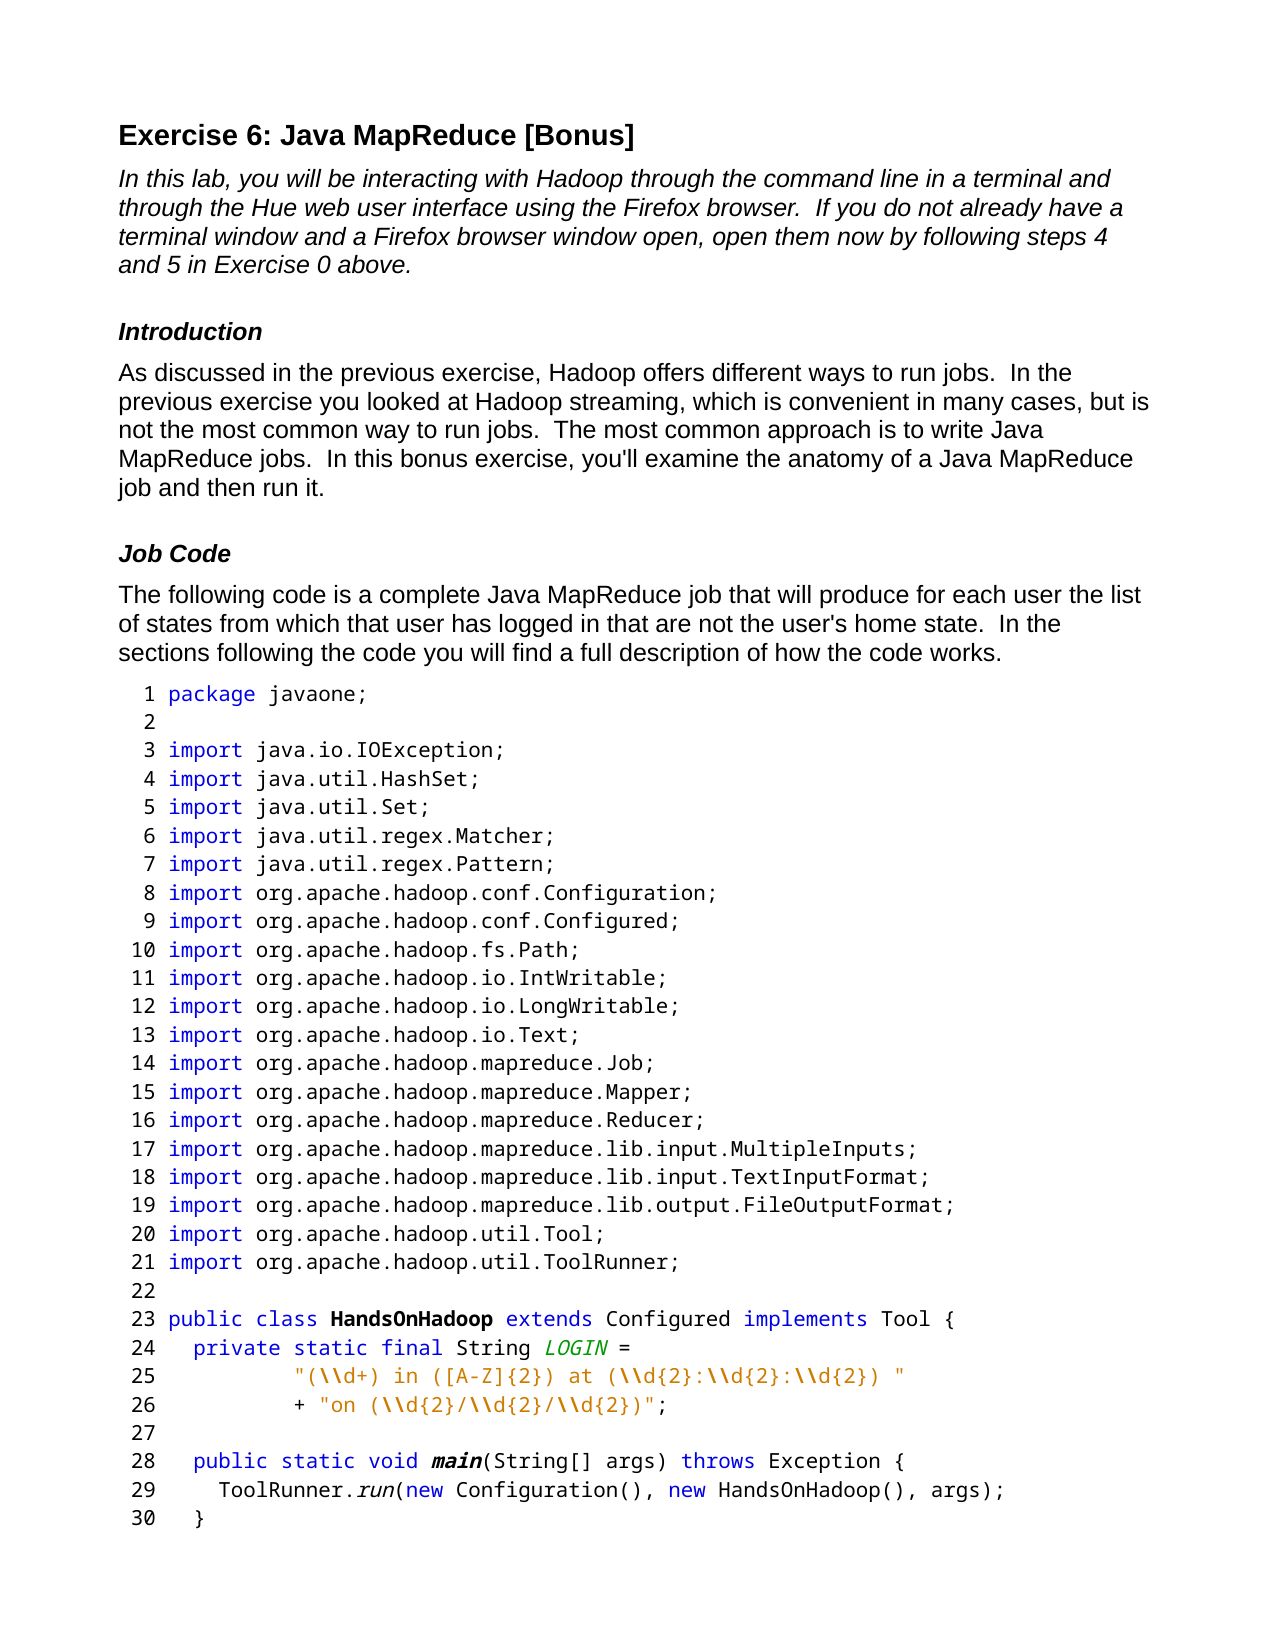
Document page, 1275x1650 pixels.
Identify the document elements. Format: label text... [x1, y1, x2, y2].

text 12 import org.apache.hadoop.io.LongWritable; [118, 992, 1157, 1020]
text 8 import org.apache.hadoop.conf.Configuration; [118, 878, 1157, 906]
text 19 import org.apache.hadoop.mapreduce.lib.output.FileOutputFormat; [118, 1191, 1157, 1219]
text 20 import org.apache.hadoop.util.Tool; [118, 1219, 1157, 1247]
text 30 } [118, 1503, 1157, 1532]
text 24 private static final String LOGIN = [118, 1333, 1157, 1361]
text 1 package javaone; [118, 679, 1157, 707]
text 10 import org.apache.hadoop.fs.Path; [118, 935, 1157, 963]
text 3 import java.io.IOException; [118, 736, 1157, 764]
subtitle Exercise 6: Java MapReduce [Bonus] [118, 118, 1157, 152]
text 18 import org.apache.hadoop.mapreduce.lib.input.TextInputFormat; [118, 1162, 1157, 1191]
text 7 import java.util.regex.Pattern; [118, 849, 1157, 878]
text In this lab, you will be interacting with Hadoop through the command line in a terminal and through the Hue web user interface using the Firefox browser. If you do not already have a terminal window and a Firefox browser window open, open them now by following steps 4 and 5 in Exercise 0 above. [118, 164, 1157, 279]
text 2 [118, 707, 1157, 736]
text The following code is a complete Java MapReduce job that will produce for each user the list of states from which that user has logged in that are not the user's home state. In the sections following the code you will find a full description of how the code works. [118, 580, 1157, 666]
text 14 import org.apache.hadoop.mapreduce.Job; [118, 1048, 1157, 1077]
text 17 import org.apache.hadoop.mapreduce.lib.input.MultipleInputs; [118, 1134, 1157, 1162]
text 16 import org.apache.hadoop.mapreduce.Reducer; [118, 1105, 1157, 1134]
text 13 import org.apache.hadoop.io.Text; [118, 1020, 1157, 1048]
text 27 [118, 1418, 1157, 1447]
text 11 import org.apache.hadoop.io.IntWritable; [118, 963, 1157, 992]
text 9 import org.apache.hadoop.conf.Configured; [118, 906, 1157, 935]
text 25 "(\\d+) in ([A-Z]{2}) at (\\d{2}:\\d{2}:\\d{2}) " [118, 1361, 1157, 1390]
text 22 [118, 1276, 1157, 1304]
text 29 ToolRunner.run(new Configuration(), new HandsOnHadoop(), args); [118, 1475, 1157, 1503]
text 15 import org.apache.hadoop.mapreduce.Mapper; [118, 1077, 1157, 1105]
text As discussed in the previous exercise, Hadoop offers different ways to run jobs. In the previous exercise you looked at Hadoop streaming, which is convenient in many cases, but is not the most common way to run jobs. The most common approach is to write Java MapReduce jobs. In this bonus exercise, you'll examine the anatomy of a Java MapReduce job and then run it. [118, 358, 1157, 501]
text 26 + "on (\\d{2}/\\d{2}/\\d{2})"; [118, 1390, 1157, 1418]
text 4 import java.util.HashSet; [118, 764, 1157, 792]
text 23 public class HandsOnHadoop extends Configured implements Tool { [118, 1304, 1157, 1333]
subtitle Introduction [118, 317, 1157, 345]
text 28 public static void main(String[] args) throws Exception { [118, 1447, 1157, 1475]
text 6 import java.util.regex.Matcher; [118, 821, 1157, 849]
text 21 import org.apache.hadoop.util.ToolRunner; [118, 1247, 1157, 1276]
subtitle Job Code [118, 539, 1157, 567]
text 5 import java.util.Set; [118, 792, 1157, 821]
